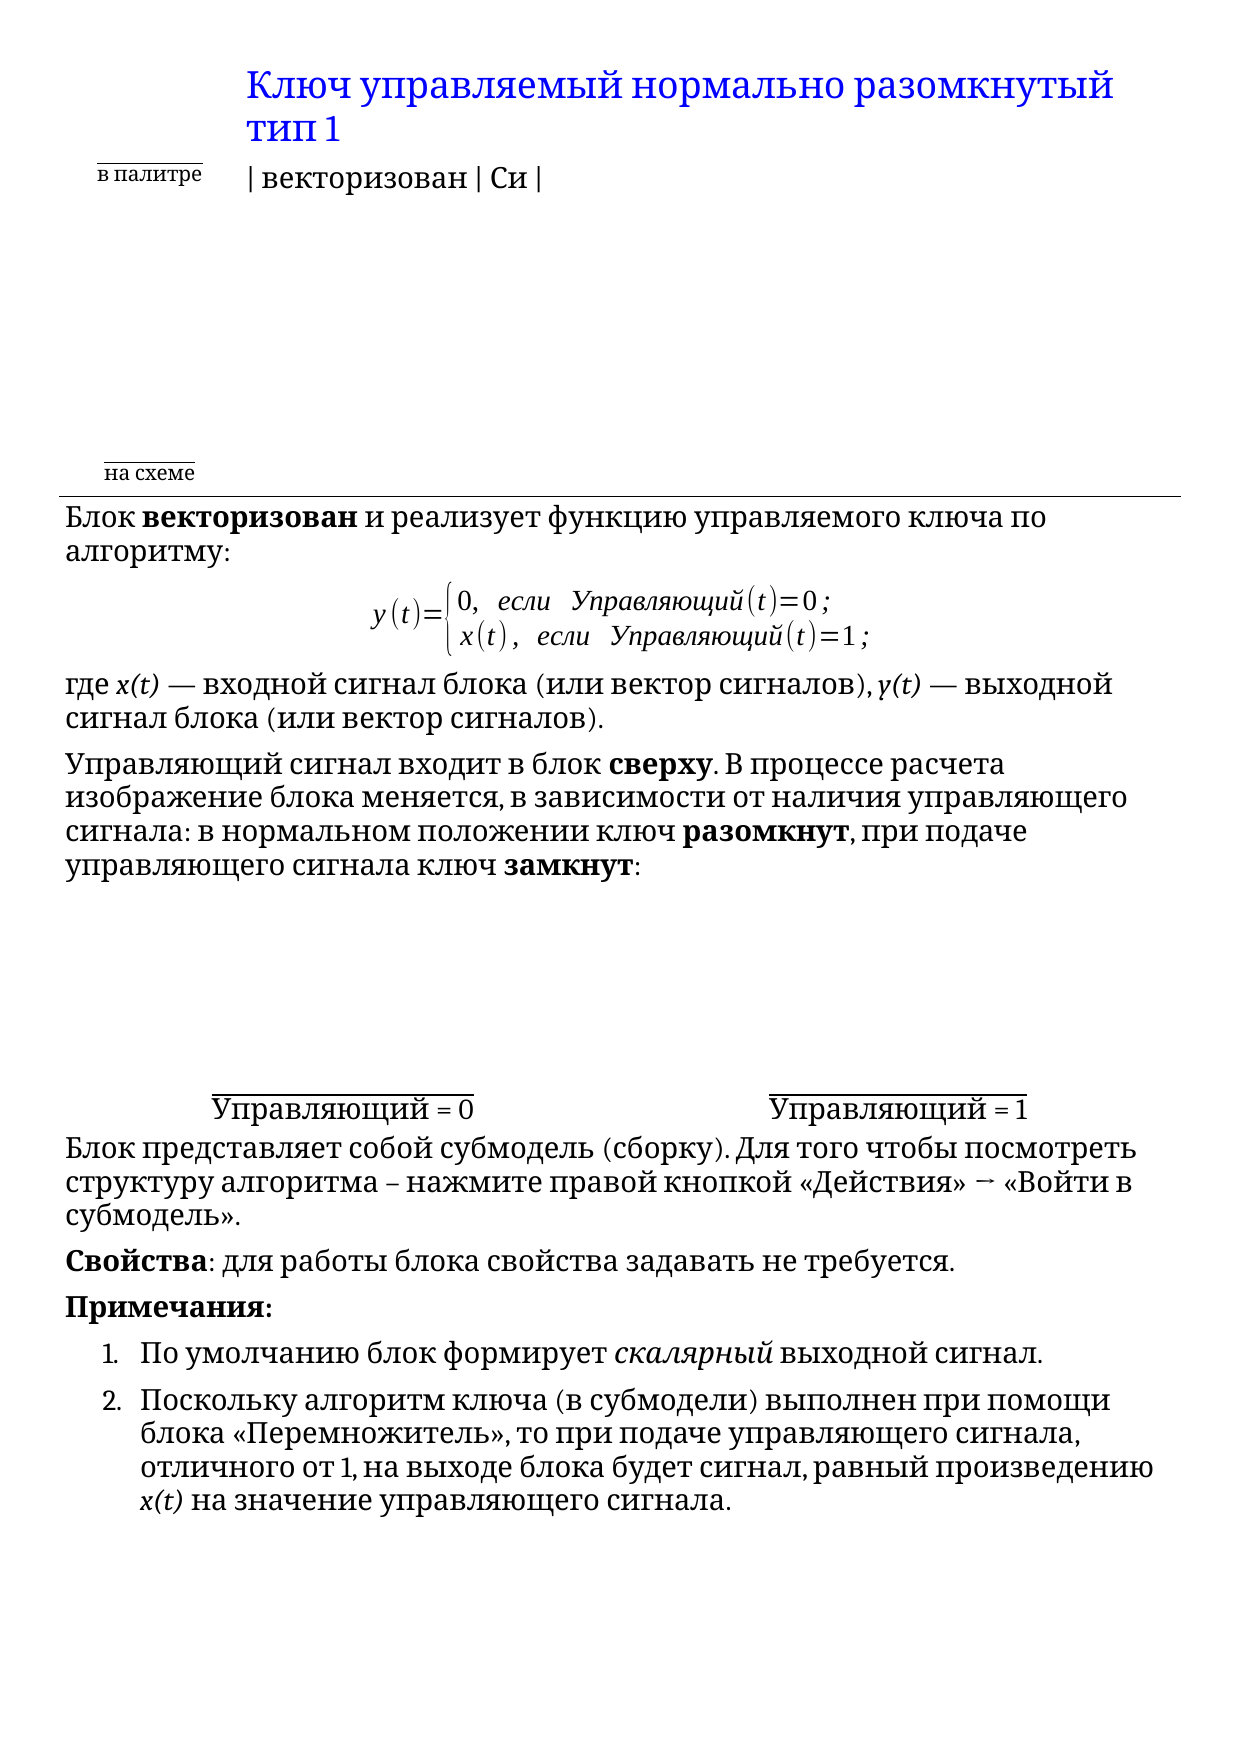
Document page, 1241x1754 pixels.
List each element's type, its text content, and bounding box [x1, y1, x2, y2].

table_header Ключ управляемый нормально разомкнутый тип 1 [240, 59, 1181, 157]
table_cell в палитре [59, 157, 240, 214]
table_header [620, 895, 1175, 1087]
table_cell [59, 214, 240, 455]
table_cell Блок векторизован и реализует функцию управляемого ключа по алгоритму: где x(t) — входной сигнал блока (или вектор сигналов), y(t) — выходной сигнал блока (или вектор сигналов). Управляющий сигнал входит в блок сверху. В процессе расчета изображение блока меняется, в зависимости от наличия управляющего сигнала: в нормальном положении ключ разомкнут, при подаче управляющего сигнала ключ замкнут: Блок представляет собой субмодель (сборку). Для того чтобы посмотреть структуру алгоритма – нажмите правой кнопкой «Действия» → «Войти в субмодель». Свойства: для работы блока свойства задавать не требуется. Примечания: По умолчанию блок формирует скалярный выходной сигнал. Поскольку алгоритм ключа (в субмодели) выполнен при помощи блока «Перемножитель», то при подаче управляющего сигнала, отличного от 1, на выходе блока будет сигнал, равный произведению x(t) на значение управляющего сигнала. [59, 497, 1181, 1536]
table_header [59, 59, 240, 157]
table_cell на схеме [59, 455, 240, 496]
table_header [65, 895, 620, 1087]
table_cell Управляющий = 0 [65, 1088, 620, 1132]
table_cell | векторизован | Си | [240, 157, 1181, 214]
table_cell [240, 214, 1181, 455]
table_cell Управляющий = 1 [620, 1088, 1175, 1132]
table_cell [240, 455, 1181, 496]
